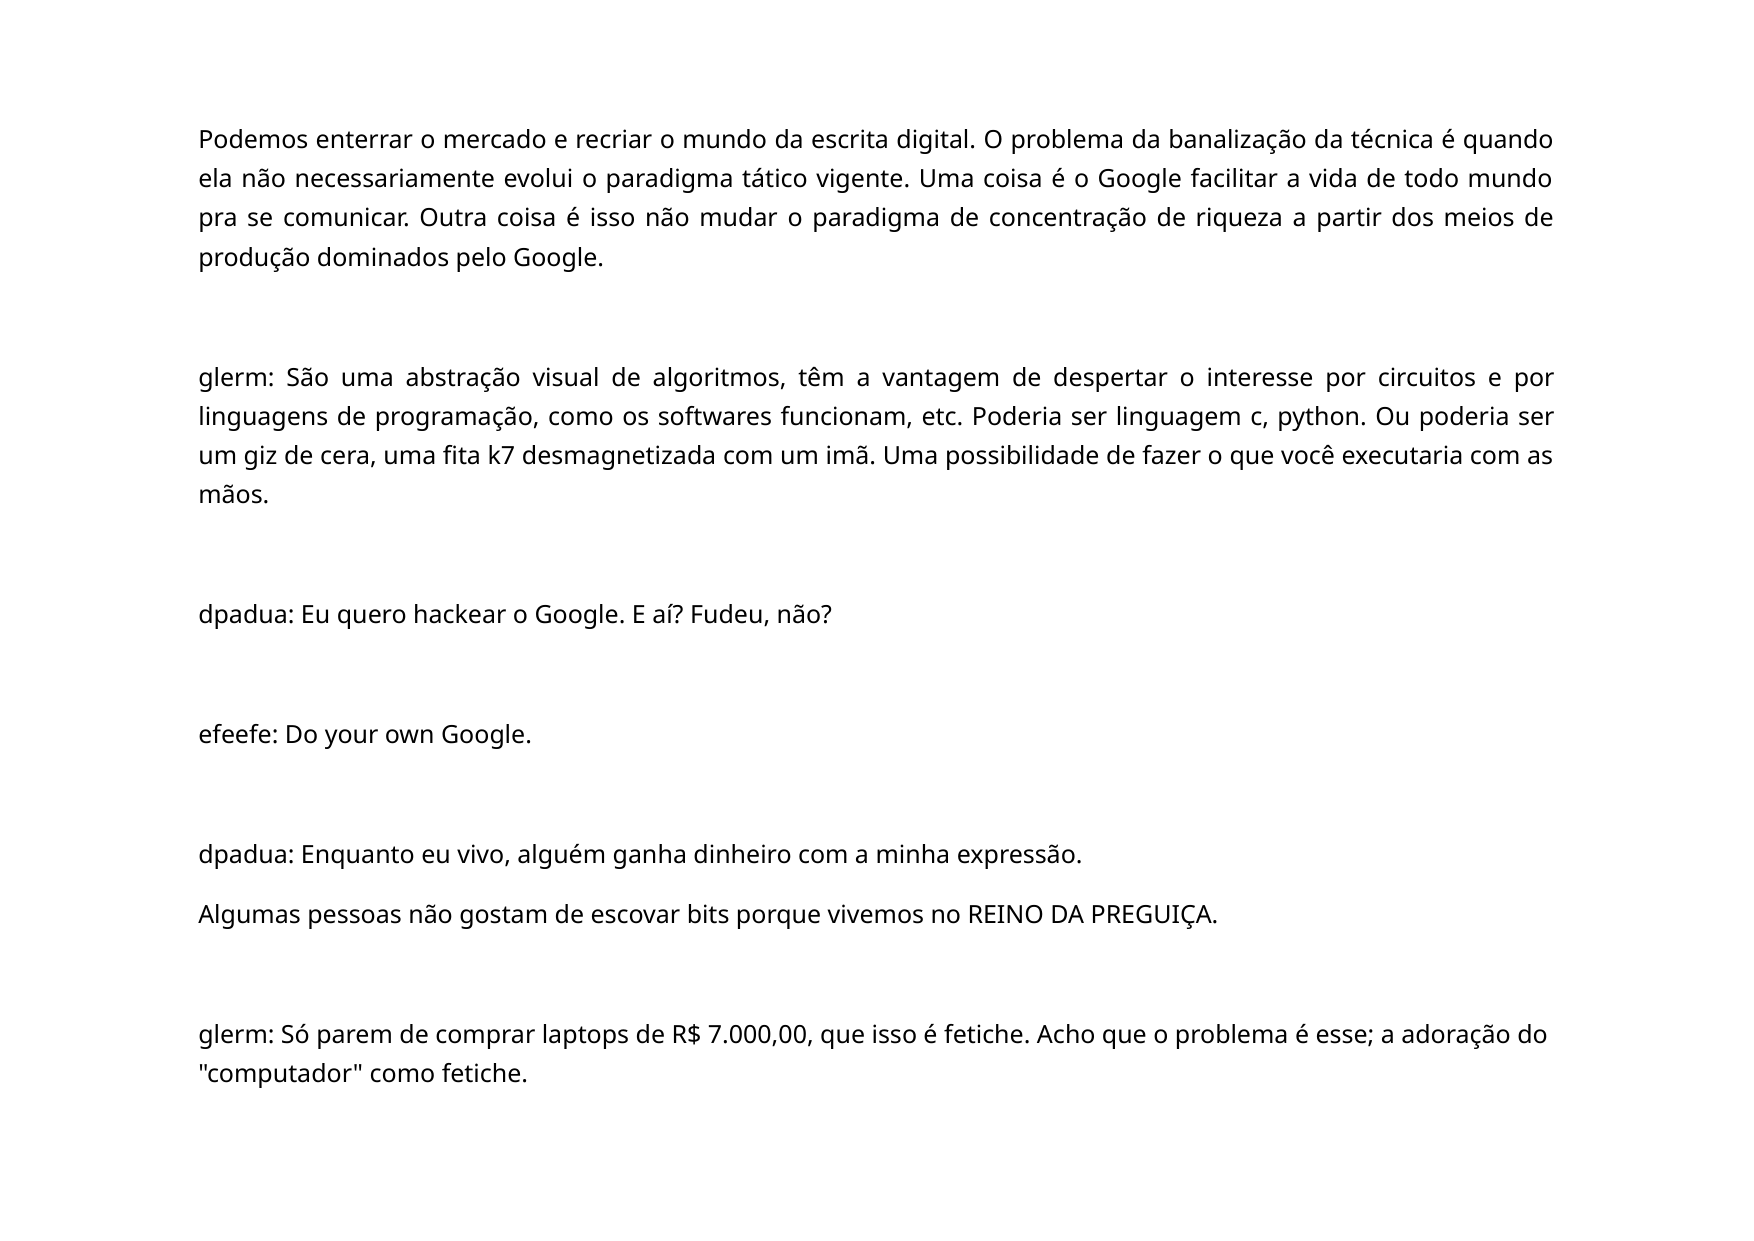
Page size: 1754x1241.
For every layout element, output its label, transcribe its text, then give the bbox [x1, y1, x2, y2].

text glerm: São uma abstração visual de algoritmos, têm a vantagem de despertar o interesse por circuitos e por linguagens de programação, como os softwares funcionam, etc. Poderia ser linguagem c, python. Ou poderia ser um giz de cera, uma fita k7 desmagnetizada com um imã. Uma possibilidade de fazer o que você executaria com as mãos. [198, 359, 1556, 511]
text glerm: Só parem de comprar laptops de R$ 7.000,00, que isso é fetiche. Acho que o problema é esse; a adoração do "computador" como fetiche. [198, 1017, 1556, 1090]
text Algumas pessoas não gostam de escovar bits porque vivemos no REINO DA PREGUIÇA. [198, 897, 1556, 931]
text dpadua: Eu quero hackear o Google. E aí? Fudeu, não? [198, 597, 1556, 631]
text Podemos enterrar o mercado e recriar o mundo da escrita digital. O problema da banalização da técnica é quando ela não necessariamente evolui o paradigma tático vigente. Uma coisa é o Google facilitar a vida de todo mundo pra se comunicar. Outra coisa é isso não mudar o paradigma de concentração de riqueza a partir dos meios de produção dominados pelo Google. [198, 122, 1556, 273]
text dpadua: Enquanto eu vivo, alguém ganha dinheiro com a minha expressão. [198, 837, 1556, 871]
text efeefe: Do your own Google. [198, 717, 1556, 751]
